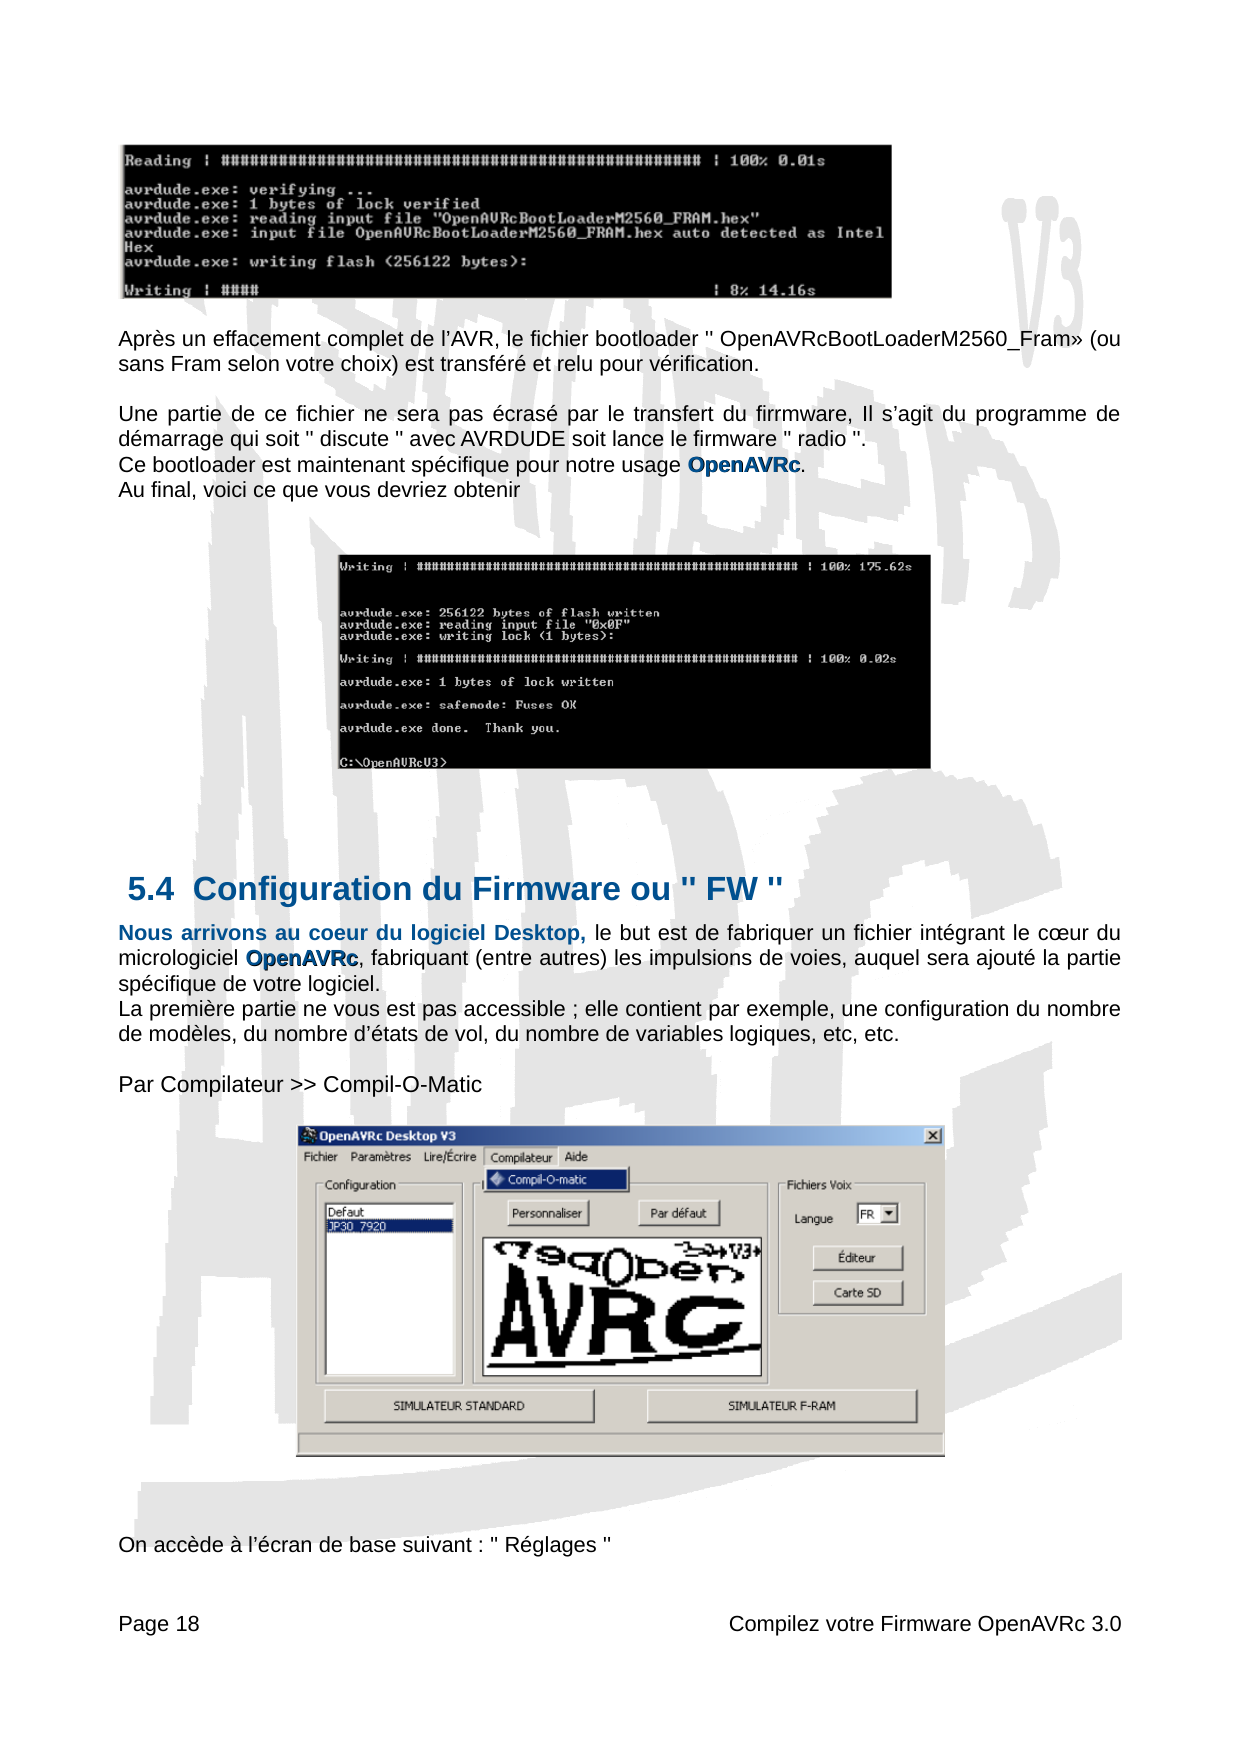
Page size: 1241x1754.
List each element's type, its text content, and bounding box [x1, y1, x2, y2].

text Par Compilateur >> Compil-O-Matic [118, 1071, 1122, 1098]
text Après un effacement complet de l’AVR, le fichier bootloader '' OpenAVRcBootLoaderM2560_Fram» (ou sans Fram selon votre choix) est transféré et relu pour vérification. [118, 325, 1122, 376]
text On accède à l’écran de base suivant : '' Réglages '' [118, 1532, 1122, 1557]
text Nous arrivons au coeur du logiciel Desktop, le but est de fabriquer un fichier intégrant le cœur du micrologiciel OpenAVRc, fabriquant (entre autres) les impulsions de voies, auquel sera ajouté la partie spécifique de votre logiciel. [118, 920, 1122, 996]
subtitle 5.4 Configuration du Firmware ou '' FW '' [118, 869, 1122, 908]
picture [118, 144, 892, 299]
text Une partie de ce fichier ne sera pas écrasé par le transfert du firrmware, Il s’agit du programme de démarrage qui soit '' discute '' avec AVRDUDE soit lance le firmware '' radio ''. [118, 401, 1122, 451]
text La première partie ne vous est pas accessible ; elle contient par exemple, une configuration du nombre de modèles, du nombre d’états de vol, du nombre de variables logiques, etc, etc. [118, 996, 1122, 1046]
picture [295, 1124, 945, 1457]
text Ce bootloader est maintenant spécifique pour notre usage OpenAVRc. [118, 451, 1122, 477]
text Au final, voici ce que vous devriez obtenir [118, 477, 1122, 502]
picture [336, 554, 931, 769]
